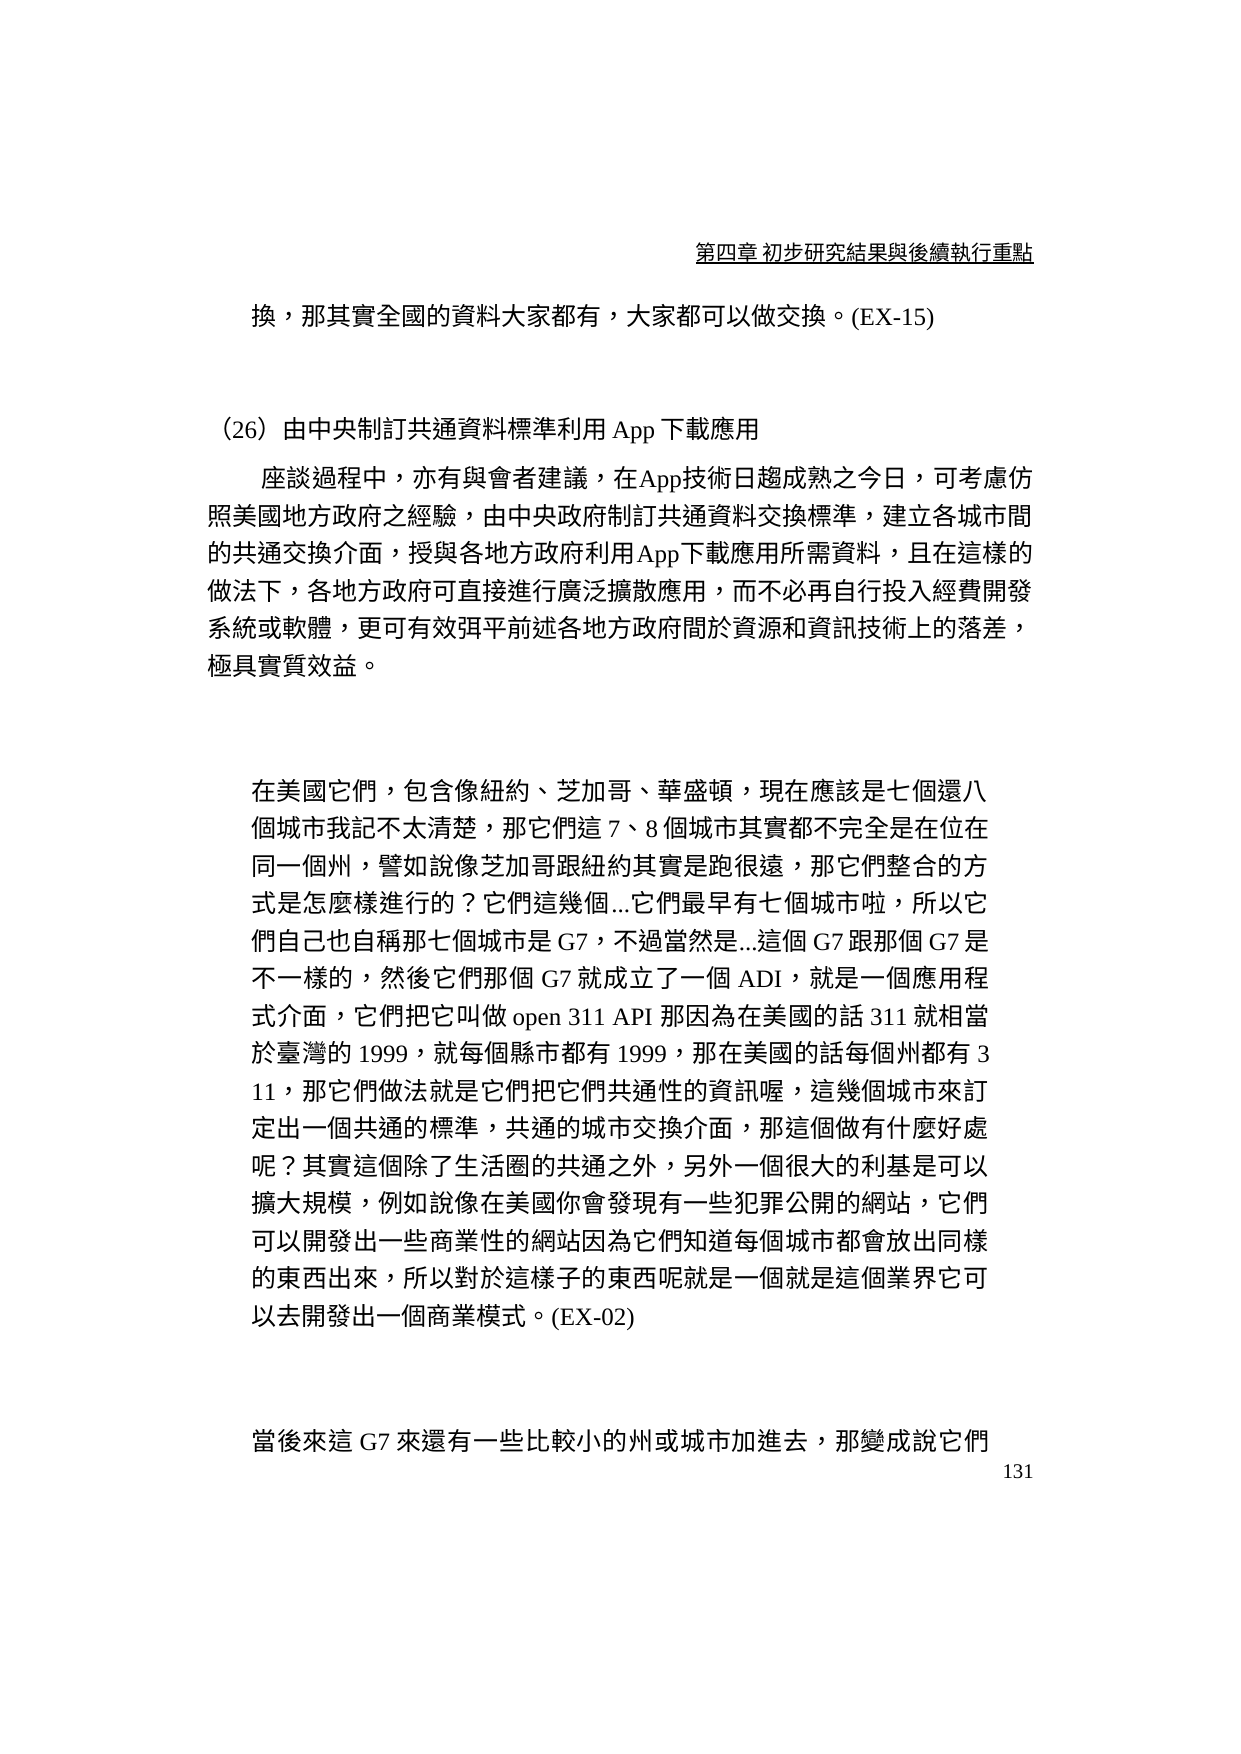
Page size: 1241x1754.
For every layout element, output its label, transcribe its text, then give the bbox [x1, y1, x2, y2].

text 當後來這G7來還有一些比較小的州或城市加進去，那變成說它們 [251, 1420, 989, 1458]
text 換，那其實全國的資料大家都有，大家都可以做交換。(EX-15) [251, 295, 1004, 333]
list 由中央制訂共通資料標準利用App下載應用 [207, 408, 1033, 445]
text 座談過程中，亦有與會者建議，在App技術日趨成熟之今日，可考慮仿照美國地方政府之經驗，由中央政府制訂共通資料交換標準，建立各城市間的共通交換介面，授與各地方政府利用App下載應用所需資料，且在這樣的做法下，各地方政府可直接進行廣泛擴散應用，而不必再自行投入經費開發系統或軟體，更可有效弭平前述各地方政府間於資源和資訊技術上的落差，極具實質效益。 [207, 458, 1033, 683]
text 在美國它們，包含像紐約、芝加哥、華盛頓，現在應該是七個還八個城市我記不太清楚，那它們這7、8個城市其實都不完全是在位在同一個州，譬如說像芝加哥跟紐約其實是跑很遠，那它們整合的方式是怎麼樣進行的？它們這幾個...它們最早有七個城市啦，所以它們自己也自稱那七個城市是G7，不過當然是...這個G7跟那個G7是不一樣的，然後它們那個G7就成立了一個ADI，就是一個應用程式介面，它們把它叫做open 311 API 那因為在美國的話311就相當於臺灣的1999，就每個縣市都有1999，那在美國的話每個州都有311，那它們做法就是它們把它們共通性的資訊喔，這幾個城市來訂定出一個共通的標準，共通的城市交換介面，那這個做有什麼好處呢？其實這個除了生活圈的共通之外，另外一個很大的利基是可以擴大規模，例如說像在美國你會發現有一些犯罪公開的網站，它們可以開發出一些商業性的網站因為它們知道每個城市都會放出同樣的東西出來，所以對於這樣子的東西呢就是一個就是這個業界它可以去開發出一個商業模式。(EX-02) [251, 770, 989, 1333]
